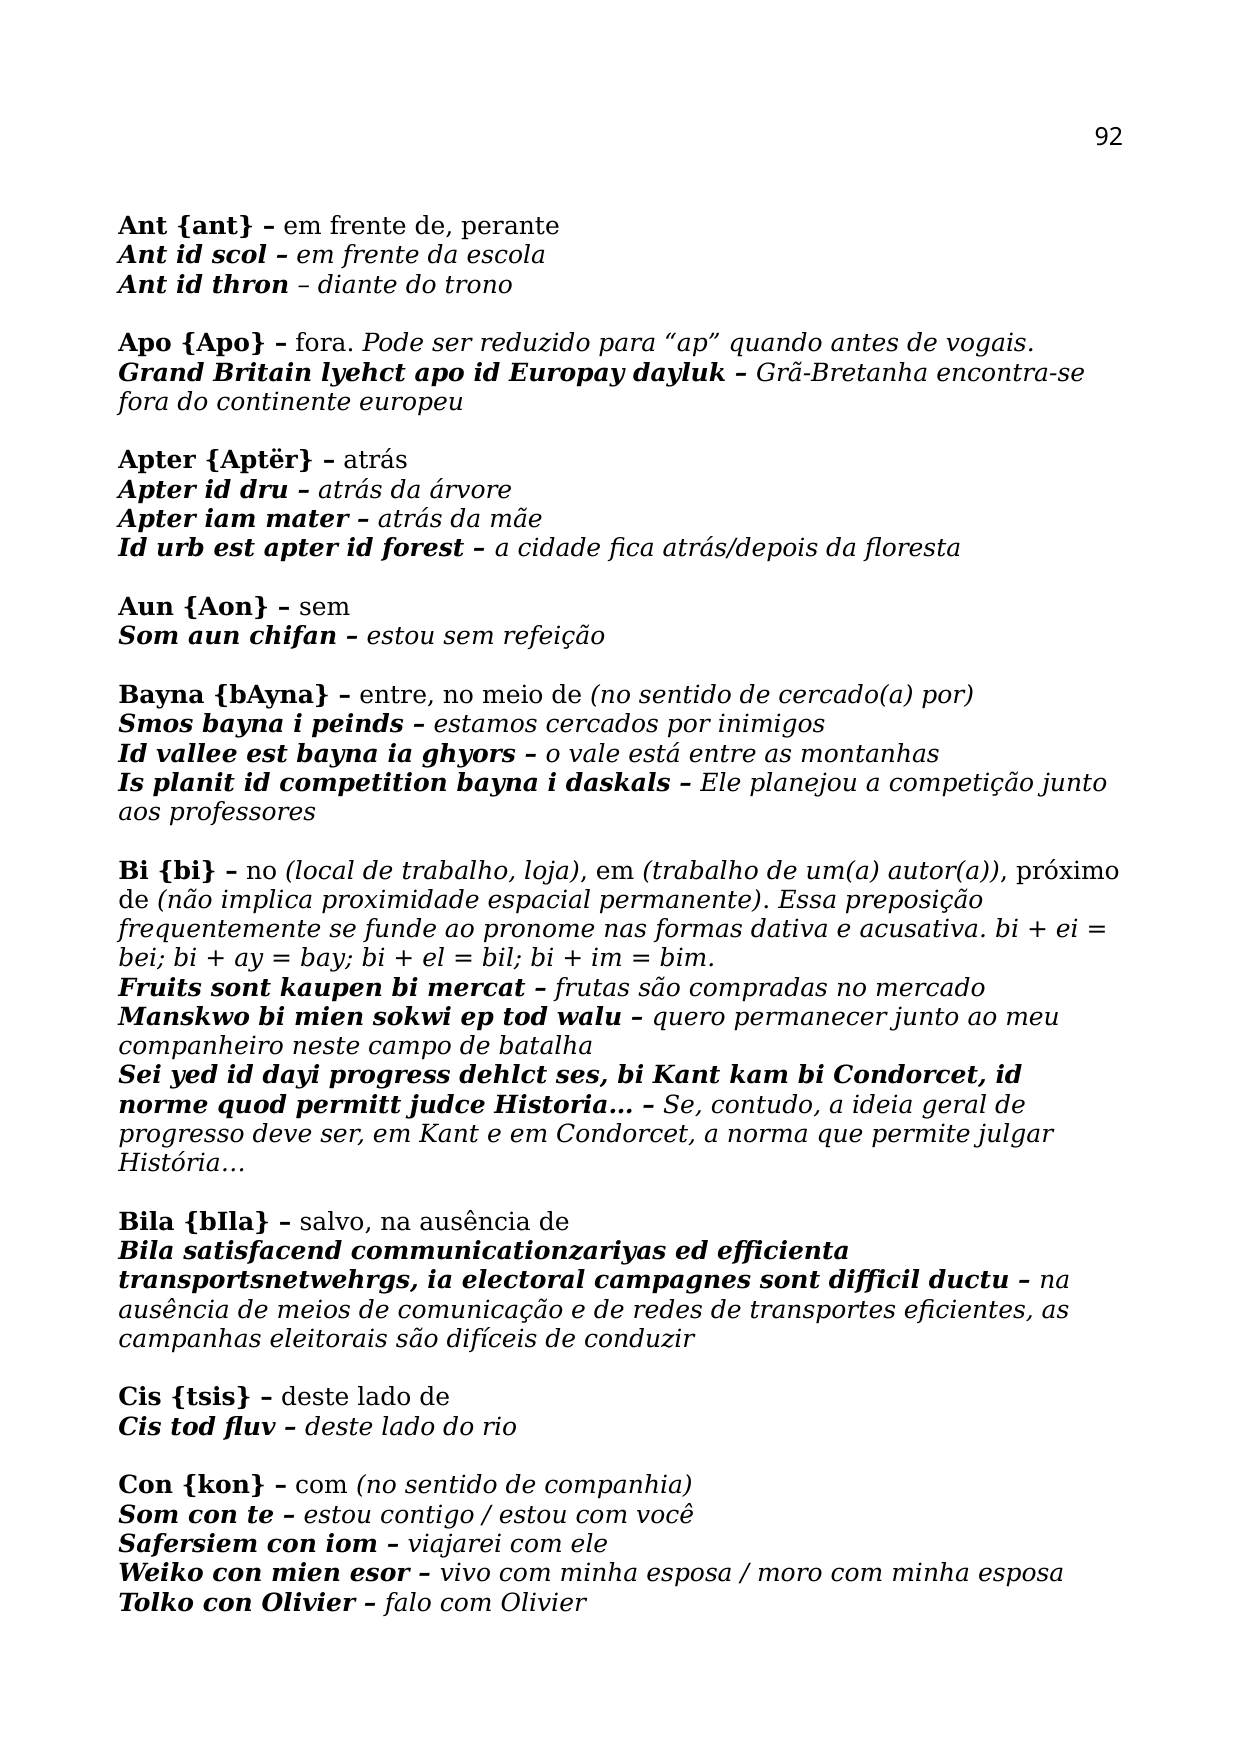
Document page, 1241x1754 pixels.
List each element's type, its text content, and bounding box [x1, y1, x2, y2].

text Som con te – estou contigo / estou com você [118, 1499, 1123, 1529]
text Id urb est apter id forest – a cidade fica atrás/depois da floresta [118, 533, 1123, 563]
text Weiko con mien esor – vivo com minha esposa / moro com minha esposa [118, 1558, 1123, 1588]
text Ant {ant} – em frente de, perante [118, 211, 1123, 240]
text Cis {tsis} – deste lado de [118, 1382, 1123, 1412]
text Apter iam mater – atrás da mãe [118, 504, 1123, 533]
text Con {kon} – com (no sentido de companhia) [118, 1470, 1123, 1499]
text Is planit id competition bayna i daskals – Ele planejou a competição junto aos professores [118, 768, 1123, 826]
text Apter {Aptër} – atrás [118, 445, 1123, 474]
text Tolko con Olivier – falo com Olivier [118, 1588, 1123, 1617]
text Grand Britain lyehct apo id Europay dayluk – Grã-Bretanha encontra-se fora do continente europeu [118, 357, 1123, 416]
text Apo {Apo} – fora. Pode ser reduzido para “ap” quando antes de vogais. [118, 328, 1123, 357]
text Bila {bIla} – salvo, na ausência de [118, 1207, 1123, 1236]
text Id vallee est bayna ia ghyors – o vale está entre as montanhas [118, 738, 1123, 768]
text Sei yed id dayi progress dehlct ses, bi Kant kam bi Condorcet, id norme quod permitt judce Historia… – Se, contudo, a ideia geral de progresso deve ser, em Kant e em Condorcet, a norma que permite julgar História… [118, 1060, 1123, 1177]
text Bi {bi} – no (local de trabalho, loja), em (trabalho de um(a) autor(a)), próximo de (não implica proximidade espacial permanente). Essa preposição frequentemente se funde ao pronome nas formas dativa e acusativa. bi + ei = bei; bi + ay = bay; bi + el = bil; bi + im = bim. [118, 856, 1123, 972]
text Apter id dru – atrás da árvore [118, 474, 1123, 504]
text Safersiem con iom – viajarei com ele [118, 1529, 1123, 1558]
text Ant id thron – diante do trono [118, 269, 1123, 299]
text Smos bayna i peinds – estamos cercados por inimigos [118, 709, 1123, 738]
text Bila satisfacend communicationzariyas ed efficienta transportsnetwehrgs, ia electoral campagnes sont difficil ductu – na ausência de meios de comunicação e de redes de transportes eficientes, as campanhas eleitorais são difíceis de conduzir [118, 1236, 1123, 1353]
text Som aun chifan – estou sem refeição [118, 621, 1123, 651]
text Fruits sont kaupen bi mercat – frutas são compradas no mercado [118, 972, 1123, 1002]
text Aun {Aon} – sem [118, 592, 1123, 621]
text Ant id scol – em frente da escola [118, 240, 1123, 269]
text Cis tod fluv – deste lado do rio [118, 1412, 1123, 1441]
text Bayna {bAyna} – entre, no meio de (no sentido de cercado(a) por) [118, 680, 1123, 709]
text Manskwo bi mien sokwi ep tod walu – quero permanecer junto ao meu companheiro neste campo de batalha [118, 1002, 1123, 1060]
